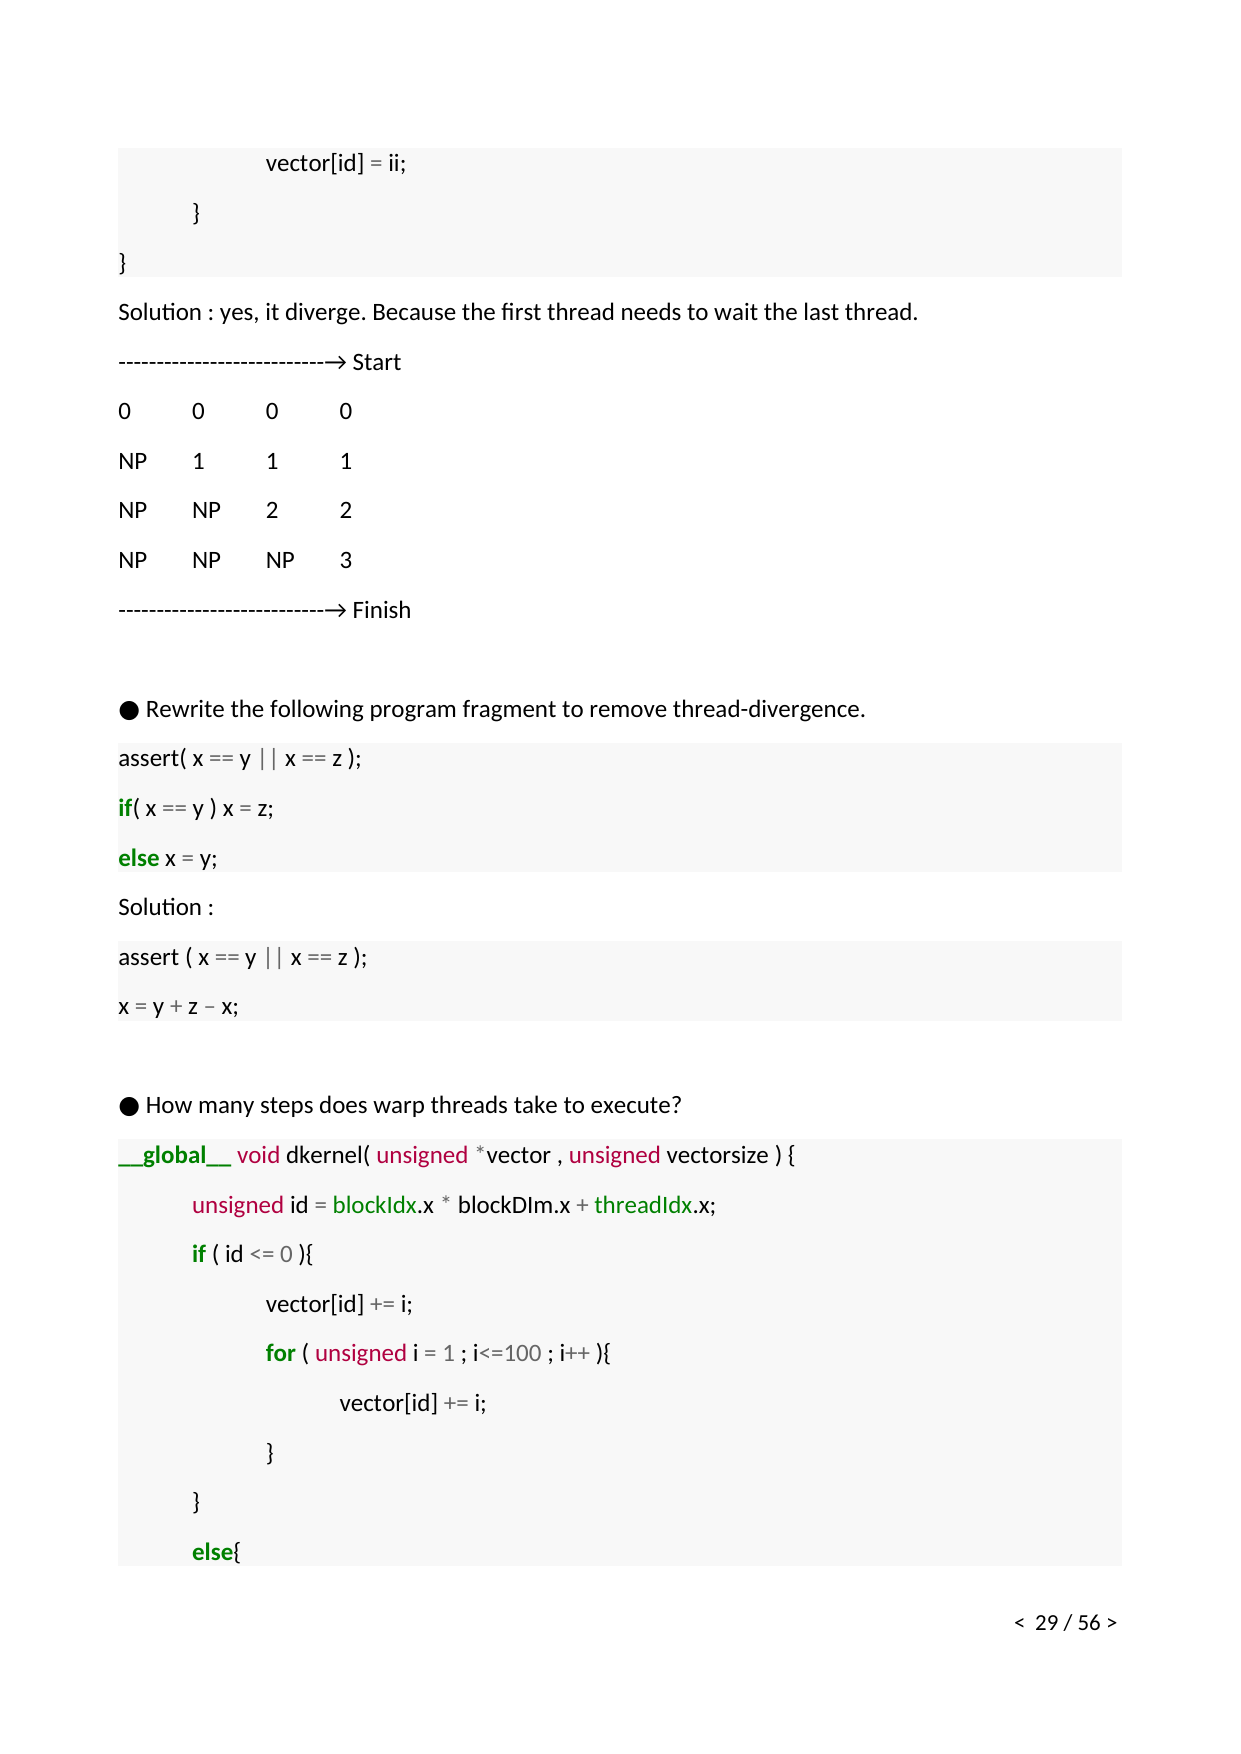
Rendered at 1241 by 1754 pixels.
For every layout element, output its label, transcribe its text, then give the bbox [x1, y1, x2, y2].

text } [118, 1437, 1122, 1467]
text } [118, 197, 1122, 228]
text x = y + z – x; [118, 991, 1122, 1021]
text vector[id] += i; [118, 1288, 1122, 1318]
text assert ( x == y || x == z ); [118, 941, 1122, 971]
text vector[id] += i; [118, 1387, 1122, 1418]
text Solution : [118, 891, 1122, 922]
text Solution : yes, it diverge. Because the first thread needs to wait the last thread. [118, 296, 1122, 327]
text } [118, 1486, 1122, 1517]
text if( x == y ) x = z; [118, 792, 1122, 823]
text assert( x == y || x == z ); [118, 743, 1122, 773]
text if ( id <= 0 ){ [118, 1238, 1122, 1269]
text ---------------------------→ Start [118, 346, 1122, 376]
text for ( unsigned i = 1 ; i<=100 ; i++ ){ [118, 1338, 1122, 1368]
text __global__ void dkernel( unsigned *vector , unsigned vectorsize ) { [118, 1139, 1122, 1170]
text 0 0 0 0 [118, 396, 1122, 426]
text ● How many steps does warp threads take to execute? [118, 1090, 1122, 1120]
text else{ [118, 1536, 1122, 1566]
text NP NP 2 2 [118, 495, 1122, 525]
text else x = y; [118, 842, 1122, 872]
text ● Rewrite the following program fragment to remove thread-divergence. [118, 693, 1122, 723]
text NP NP NP 3 [118, 544, 1122, 575]
text NP 1 1 1 [118, 445, 1122, 476]
text vector[id] = ii; [118, 148, 1122, 178]
text unsigned id = blockIdx.x * blockDIm.x + threadIdx.x; [118, 1189, 1122, 1219]
text ---------------------------→ Finish [118, 594, 1122, 624]
text } [118, 247, 1122, 277]
